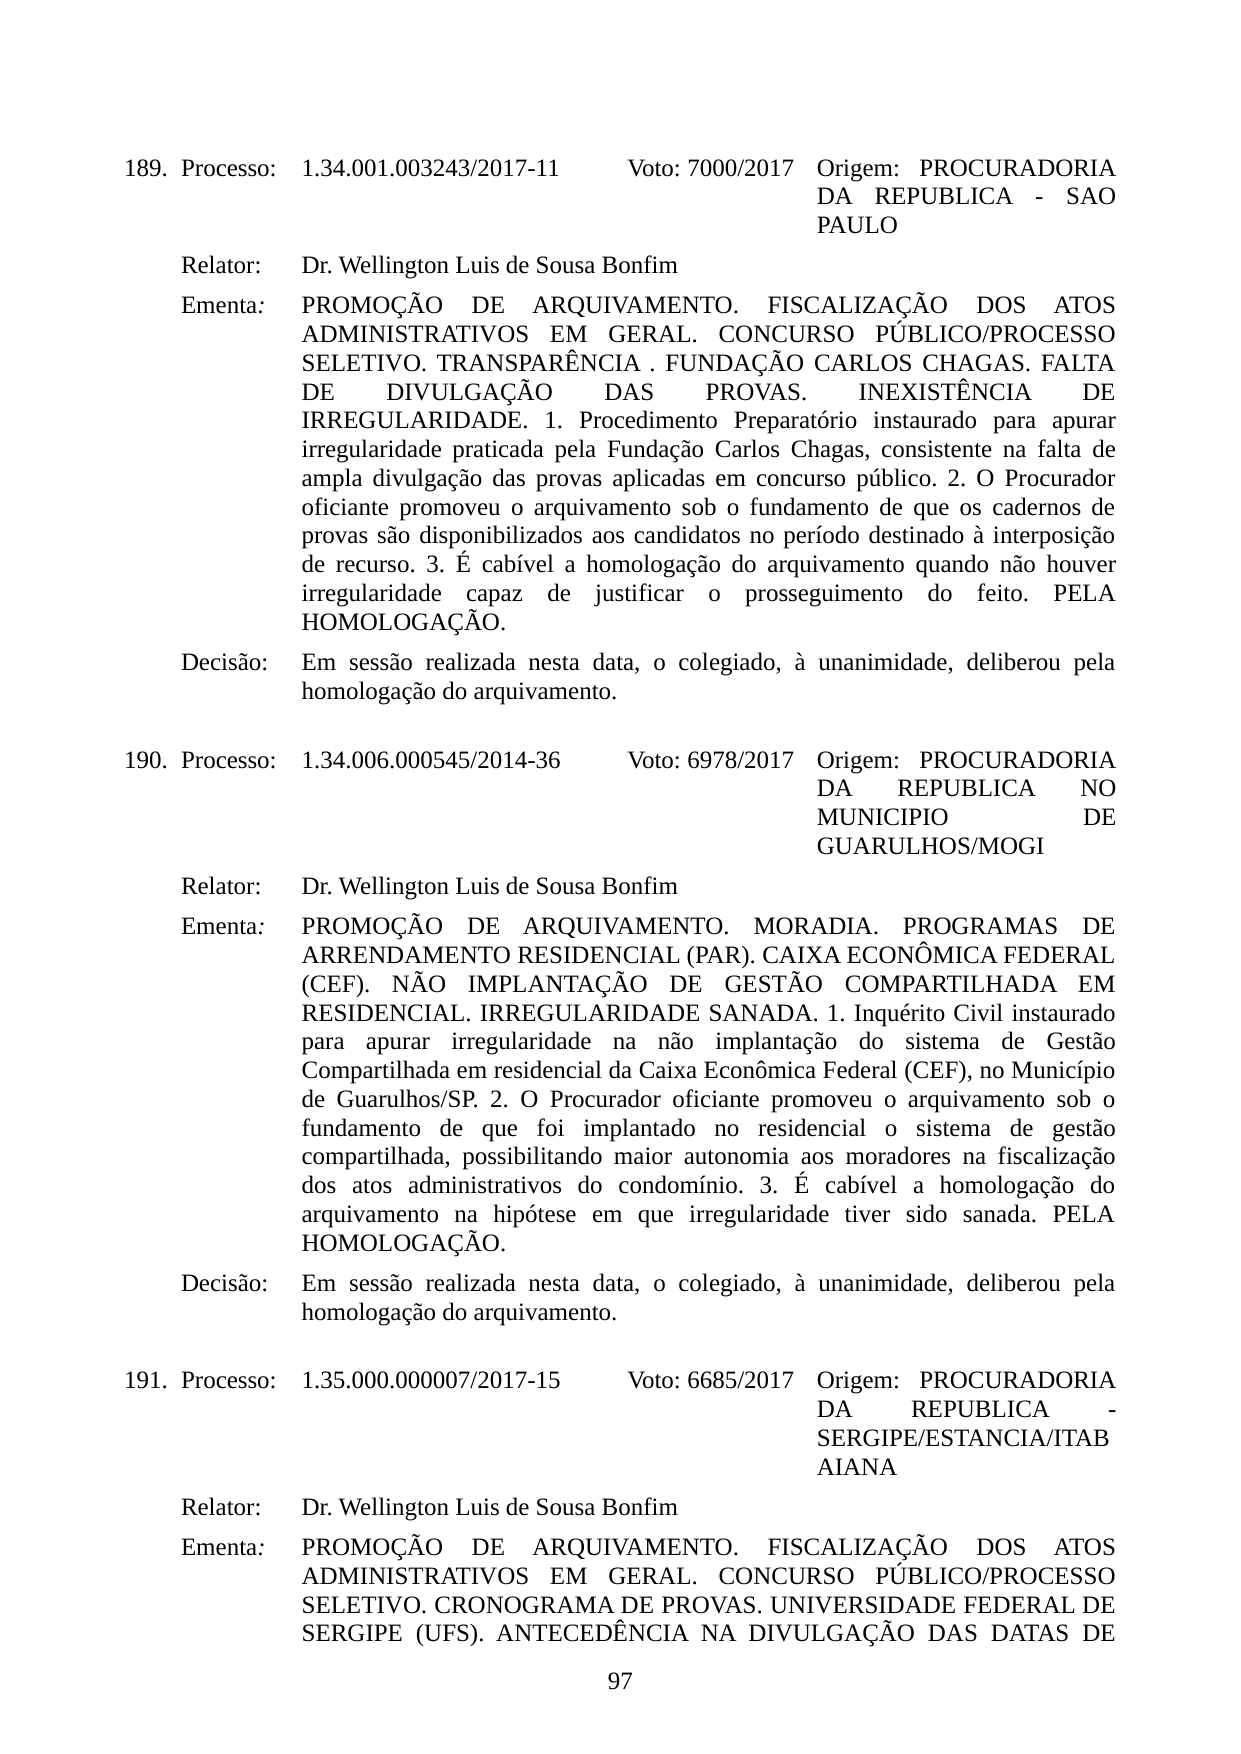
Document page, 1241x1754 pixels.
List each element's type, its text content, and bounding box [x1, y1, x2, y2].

table_header 1.35.000.000007/2017-15 [296, 1360, 621, 1486]
table_cell Relator: [175, 865, 296, 906]
table_cell [118, 1486, 175, 1526]
table_cell Decisão: [175, 641, 296, 710]
table_cell Decisão: [175, 1262, 296, 1331]
table_cell Ementa: [175, 285, 296, 641]
table_cell Em sessão realizada nesta data, o colegiado, à unanimidade, deliberou pela homologação do arquivamento. [296, 641, 1122, 710]
table_header Voto: 6685/2017 [621, 1360, 811, 1486]
table_cell PROMOÇÃO DE ARQUIVAMENTO. MORADIA. PROGRAMAS DE ARRENDAMENTO RESIDENCIAL (PAR). CAIXA ECONÔMICA FEDERAL (CEF). NÃO IMPLANTAÇÃO DE GESTÃO COMPARTILHADA EM RESIDENCIAL. IRREGULARIDADE SANADA. 1. Inquérito Civil instaurado para apurar irregularidade na não implantação do sistema de Gestão Compartilhada em residencial da Caixa Econômica Federal (CEF), no Município de Guarulhos/SP. 2. O Procurador oficiante promoveu o arquivamento sob o fundamento de que foi implantado no residencial o sistema de gestão compartilhada, possibilitando maior autonomia aos moradores na fiscalização dos atos administrativos do condomínio. 3. É cabível a homologação do arquivamento na hipótese em que irregularidade tiver sido sanada. PELA HOMOLOGAÇÃO. [296, 906, 1122, 1262]
table_header 189. [118, 147, 175, 244]
table_header 1.34.006.000545/2014-36 [296, 739, 621, 865]
table_cell Dr. Wellington Luis de Sousa Bonfim [296, 1486, 1122, 1526]
table_cell [118, 641, 175, 710]
table_header 190. [118, 739, 175, 865]
table_cell [118, 245, 175, 285]
table_cell [118, 906, 175, 1262]
table_cell [118, 1526, 175, 1653]
table_cell [118, 285, 175, 641]
table_cell Relator: [175, 245, 296, 285]
table_header Origem: PROCURADORIA DA REPUBLICA - SAO PAULO [811, 147, 1122, 244]
table_header Voto: 6978/2017 [621, 739, 811, 865]
table_header Origem: PROCURADORIA DA REPUBLICA NO MUNICIPIO DE GUARULHOS/MOGI [811, 739, 1122, 865]
table_cell [118, 865, 175, 906]
table_cell Ementa: [175, 906, 296, 1262]
table_cell Relator: [175, 1486, 296, 1526]
table_header Origem: PROCURADORIA DA REPUBLICA - SERGIPE/ESTANCIA/ITABAIANA [811, 1360, 1122, 1486]
table_header Voto: 7000/2017 [621, 147, 811, 244]
table_header Processo: [175, 739, 296, 865]
table_cell Ementa: [175, 1526, 296, 1653]
table_cell Dr. Wellington Luis de Sousa Bonfim [296, 245, 1122, 285]
table_header Processo: [175, 1360, 296, 1486]
table_cell Em sessão realizada nesta data, o colegiado, à unanimidade, deliberou pela homologação do arquivamento. [296, 1262, 1122, 1331]
table_cell [118, 1262, 175, 1331]
table_cell PROMOÇÃO DE ARQUIVAMENTO. FISCALIZAÇÃO DOS ATOS ADMINISTRATIVOS EM GERAL. CONCURSO PÚBLICO/PROCESSO SELETIVO. CRONOGRAMA DE PROVAS. UNIVERSIDADE FEDERAL DE SERGIPE (UFS). ANTECEDÊNCIA NA DIVULGAÇÃO DAS DATAS DE [296, 1526, 1122, 1653]
table_header 191. [118, 1360, 175, 1486]
table_header Processo: [175, 147, 296, 244]
table_cell Dr. Wellington Luis de Sousa Bonfim [296, 865, 1122, 906]
table_cell PROMOÇÃO DE ARQUIVAMENTO. FISCALIZAÇÃO DOS ATOS ADMINISTRATIVOS EM GERAL. CONCURSO PÚBLICO/PROCESSO SELETIVO. TRANSPARÊNCIA . FUNDAÇÃO CARLOS CHAGAS. FALTA DE DIVULGAÇÃO DAS PROVAS. INEXISTÊNCIA DE IRREGULARIDADE. 1. Procedimento Preparatório instaurado para apurar irregularidade praticada pela Fundação Carlos Chagas, consistente na falta de ampla divulgação das provas aplicadas em concurso público. 2. O Procurador oficiante promoveu o arquivamento sob o fundamento de que os cadernos de provas são disponibilizados aos candidatos no período destinado à interposição de recurso. 3. É cabível a homologação do arquivamento quando não houver irregularidade capaz de justificar o prosseguimento do feito. PELA HOMOLOGAÇÃO. [296, 285, 1122, 641]
table_header 1.34.001.003243/2017-11 [296, 147, 621, 244]
